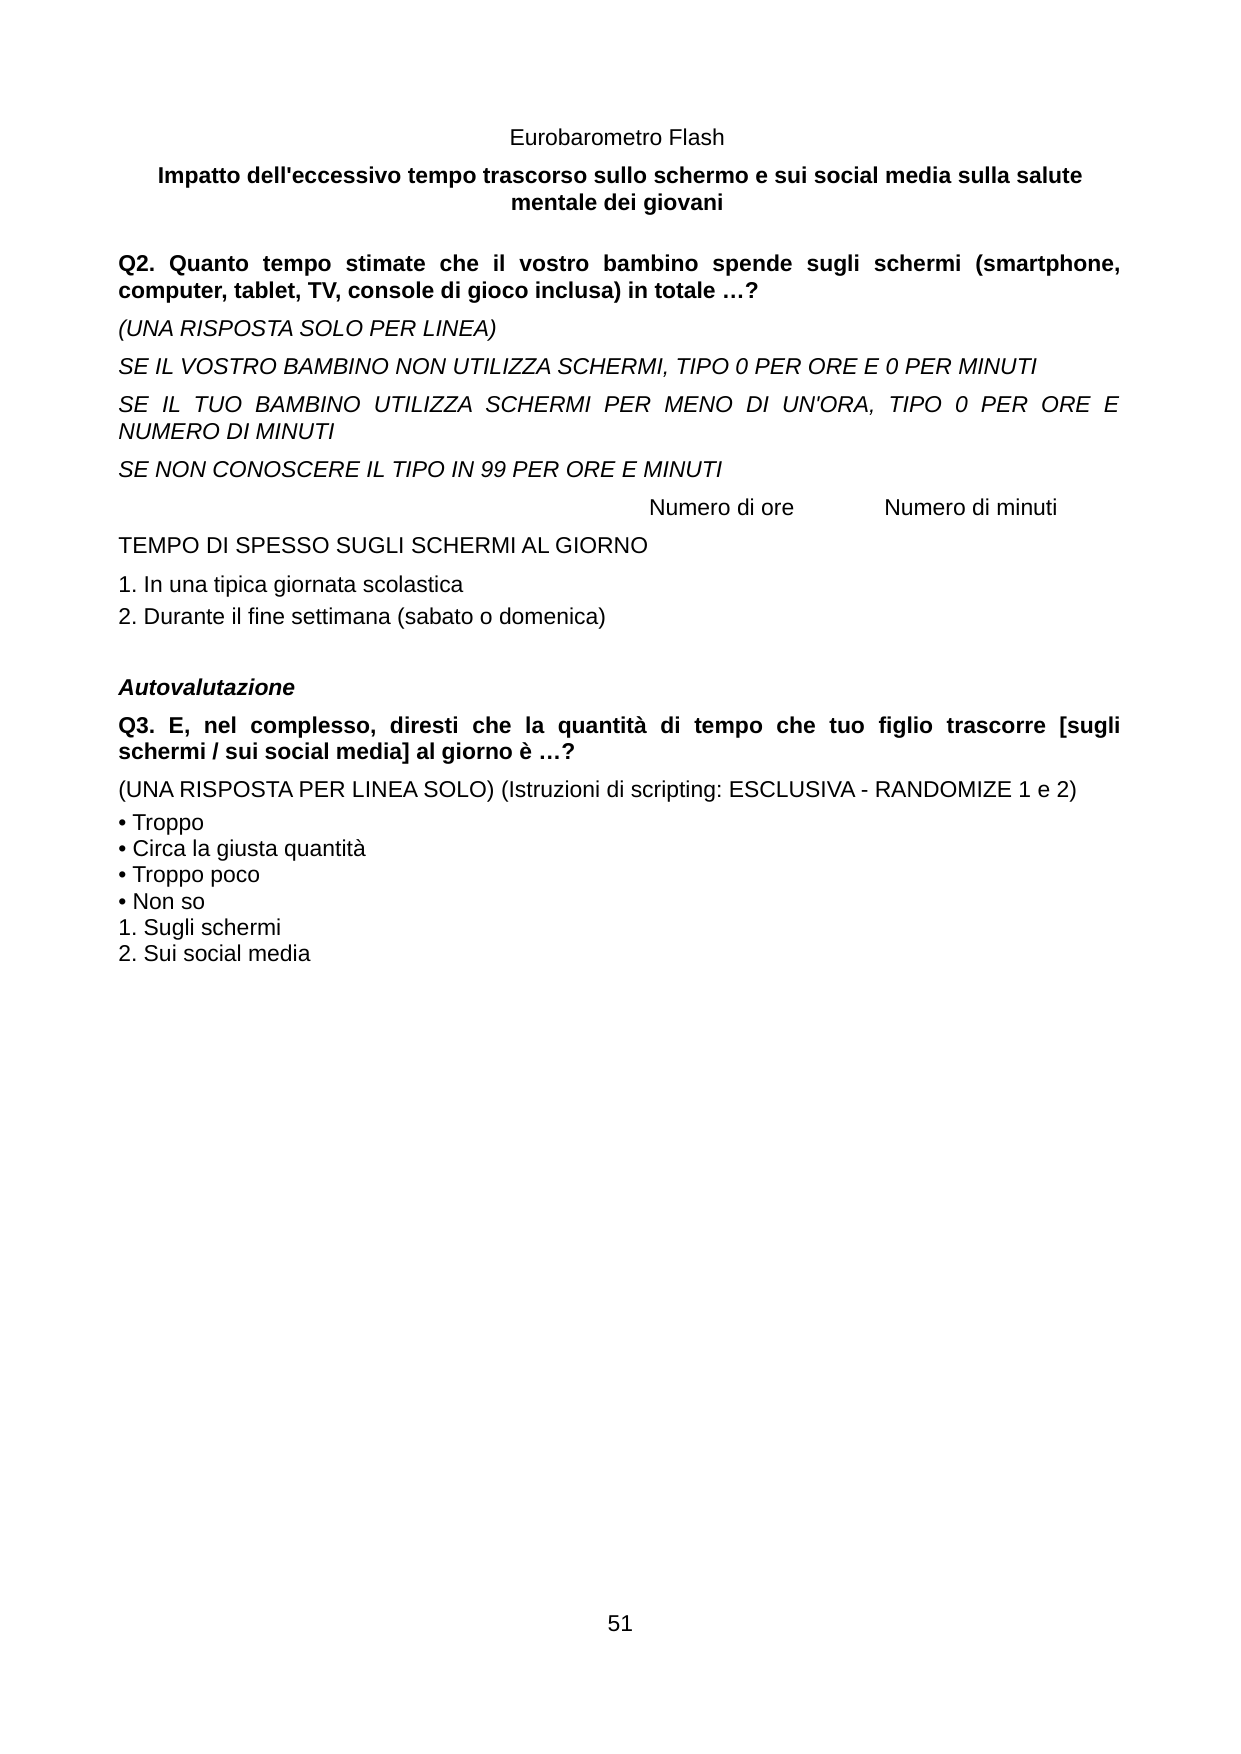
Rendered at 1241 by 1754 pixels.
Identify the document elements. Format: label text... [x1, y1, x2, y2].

text Q3. E, nel complesso, diresti che la quantità di tempo che tuo figlio trascorre [sugli schermi / sui social media] al giorno è …? [118, 712, 1122, 764]
table_header [118, 488, 649, 527]
table_cell [884, 527, 1122, 565]
text 1. Sugli schermi [118, 914, 1122, 940]
text (UNA RISPOSTA PER LINEA SOLO) (Istruzioni di scripting: ESCLUSIVA - RANDOMIZE 1 e 2) [118, 776, 1122, 803]
text (UNA RISPOSTA SOLO PER LINEA) [118, 315, 1122, 341]
text Q2. Quanto tempo stimate che il vostro bambino spende sugli schermi (smartphone, computer, tablet, TV, console di gioco inclusa) in totale …? [118, 250, 1122, 303]
text 2. Sui social media [118, 940, 1122, 967]
table_header Numero di minuti [884, 488, 1122, 527]
table_cell [649, 527, 884, 565]
text • Troppo [118, 809, 1122, 835]
text SE IL VOSTRO BAMBINO NON UTILIZZA SCHERMI, TIPO 0 PER ORE E 0 PER MINUTI [118, 353, 1122, 379]
text 1. In una tipica giornata scolastica [118, 571, 1122, 597]
table_cell TEMPO DI SPESSO SUGLI SCHERMI AL GIORNO [118, 527, 649, 565]
text 2. Durante il fine settimana (sabato o domenica) [118, 603, 1122, 629]
text SE NON CONOSCERE IL TIPO IN 99 PER ORE E MINUTI [118, 456, 1122, 482]
text • Circa la giusta quantità [118, 835, 1122, 861]
text Autovalutazione [118, 673, 1122, 700]
text • Troppo poco [118, 861, 1122, 888]
text SE IL TUO BAMBINO UTILIZZA SCHERMI PER MENO DI UN'ORA, TIPO 0 PER ORE E NUMERO DI MINUTI [118, 391, 1122, 444]
text • Non so [118, 888, 1122, 914]
table_header Numero di ore [649, 488, 884, 527]
